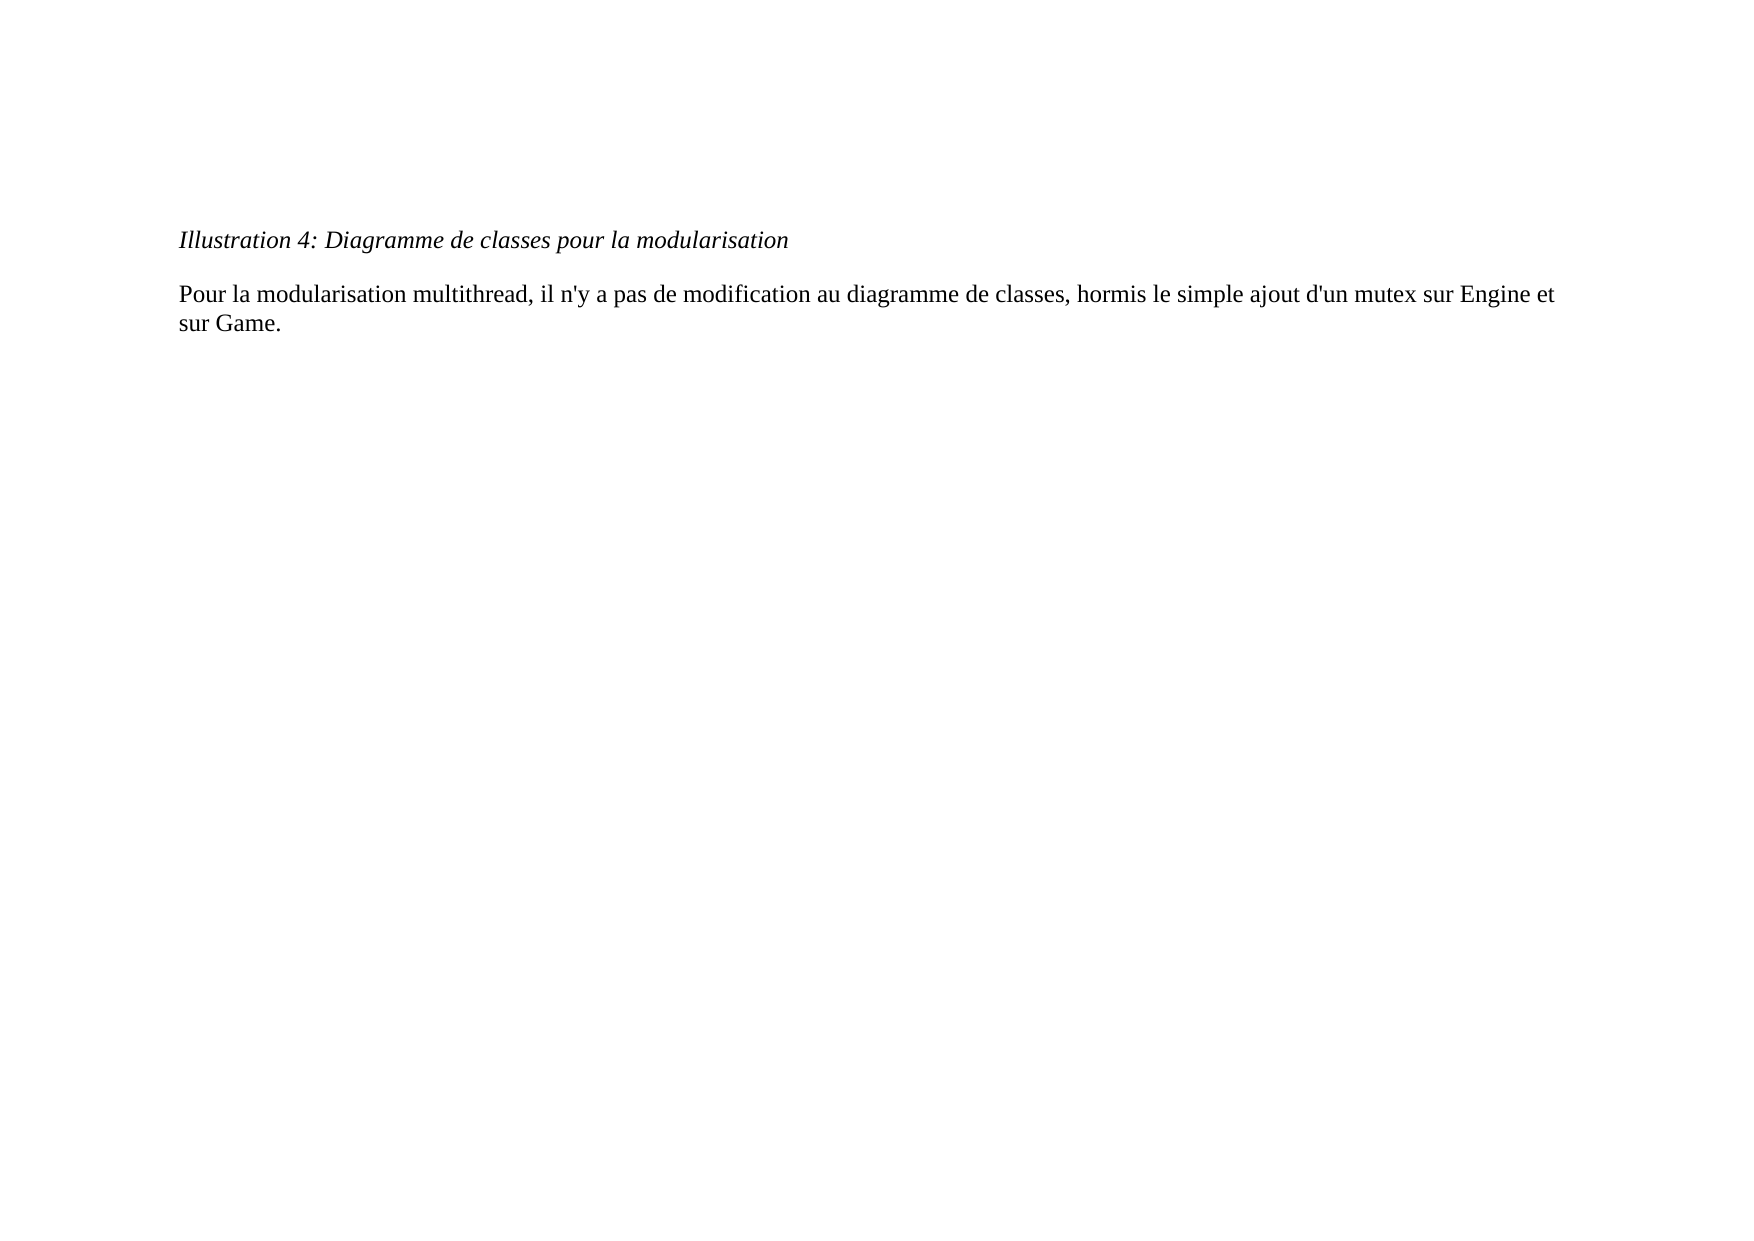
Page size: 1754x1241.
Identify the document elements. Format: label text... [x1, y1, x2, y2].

text Illustration 4: Diagramme de classes pour la modularisation [179, 226, 1575, 254]
text Pour la modularisation multithread, il n'y a pas de modification au diagramme de classes, hormis le simple ajout d'un mutex sur Engine et sur Game. [179, 279, 1575, 337]
